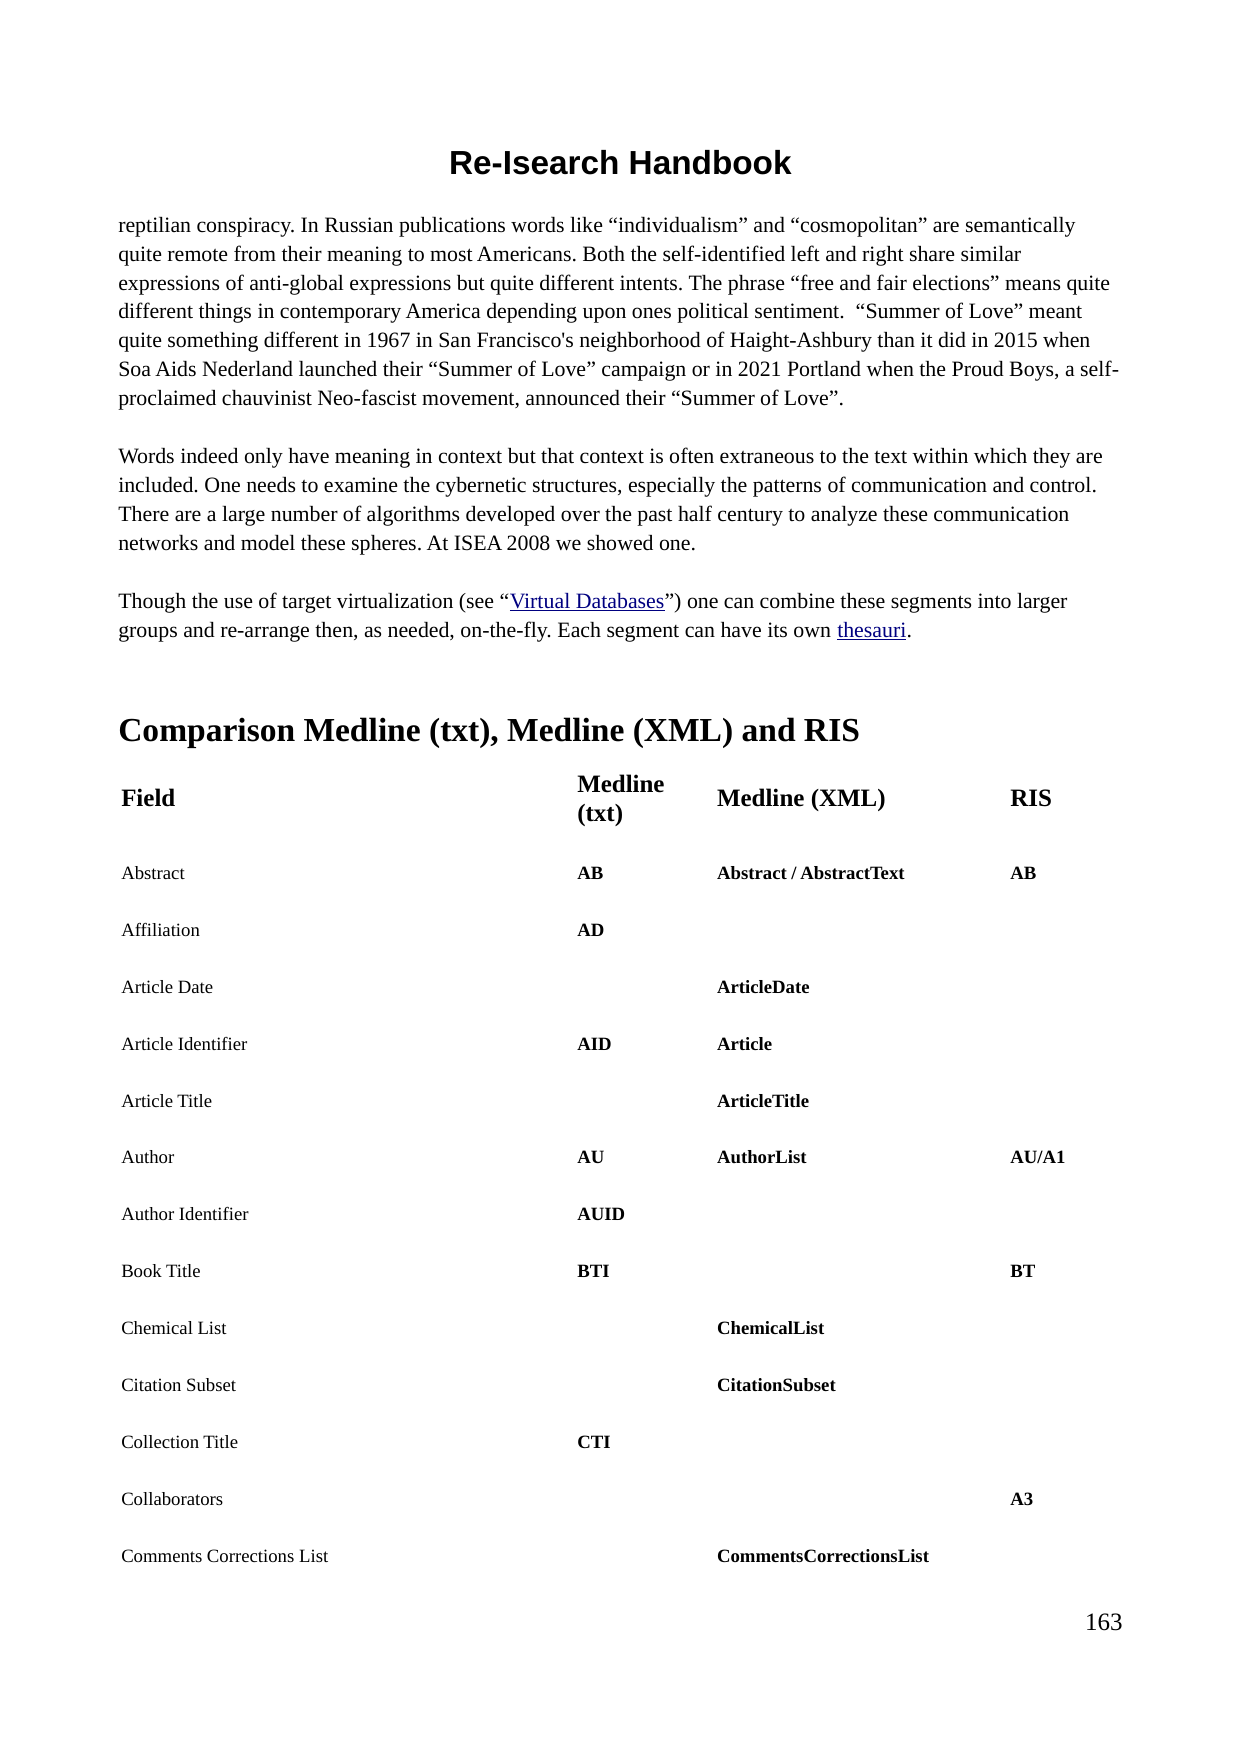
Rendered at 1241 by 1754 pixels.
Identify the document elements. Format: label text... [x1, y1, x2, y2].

table_cell ​ [1007, 1200, 1122, 1257]
table_cell BT [1007, 1257, 1122, 1314]
subtitle Comparison Medline (txt), Medline (XML) and RIS [118, 710, 1122, 749]
table_cell ​ [574, 1485, 714, 1542]
table_cell A3 [1007, 1485, 1122, 1542]
table_cell Article Identifier [118, 1030, 574, 1087]
table_cell ArticleDate [714, 973, 1007, 1030]
table_cell ​ [1007, 1030, 1122, 1087]
table_cell ​ [714, 916, 1007, 973]
table_cell ​ [574, 1314, 714, 1371]
table_cell ArticleTitle [714, 1087, 1007, 1143]
table_cell ​ [714, 1428, 1007, 1485]
table_cell Article Date [118, 973, 574, 1030]
text Though the use of target virtualization (see “Virtual Databases”) one can combine these segments into larger groups and re-arrange then, as needed, on-the-fly. Each segment can have its own thesauri. [118, 588, 1122, 642]
table_cell AB [574, 859, 714, 916]
table_cell ChemicalList [714, 1314, 1007, 1371]
table_cell Abstract [118, 859, 574, 916]
table_cell Chemical List [118, 1314, 574, 1371]
table_cell ​ [1007, 1542, 1122, 1569]
table_cell CTI [574, 1428, 714, 1485]
table_cell Article Title [118, 1087, 574, 1143]
table_cell Abstract / AbstractText [714, 859, 1007, 916]
table_cell ​ [1007, 973, 1122, 1030]
table_cell ​ [1007, 916, 1122, 973]
table_cell Book Title [118, 1257, 574, 1314]
table_cell BTI [574, 1257, 714, 1314]
table_cell ​ [574, 1542, 714, 1569]
table_cell ​ [1007, 1428, 1122, 1485]
table_cell AB [1007, 859, 1122, 916]
table_cell Author [118, 1144, 574, 1200]
table_cell ​ [714, 1257, 1007, 1314]
table_cell AuthorList [714, 1144, 1007, 1200]
table_cell ​ [1007, 1371, 1122, 1428]
table_cell AUID [574, 1200, 714, 1257]
table_cell ​ [1007, 1314, 1122, 1371]
table_cell ​ [574, 973, 714, 1030]
table_cell ​ [574, 1371, 714, 1428]
table_cell ​ [714, 1485, 1007, 1542]
table_header Medline (XML) [714, 766, 1007, 859]
table_header Medline (txt) [574, 766, 714, 859]
table_cell Citation Subset [118, 1371, 574, 1428]
table_cell Collaborators [118, 1485, 574, 1542]
table_cell AU/A1 [1007, 1144, 1122, 1200]
table_cell ​ [714, 1200, 1007, 1257]
table_header Field [118, 766, 574, 859]
table_cell AU [574, 1144, 714, 1200]
table_cell Article [714, 1030, 1007, 1087]
table_cell AID [574, 1030, 714, 1087]
table_cell CitationSubset [714, 1371, 1007, 1428]
table_cell Author Identifier [118, 1200, 574, 1257]
table_cell ​ [574, 1087, 714, 1143]
table_cell Affiliation [118, 916, 574, 973]
text Words indeed only have meaning in context but that context is often extraneous to the text within which they are included. One needs to examine the cybernetic structures, especially the patterns of communication and control. There are a large number of algorithms developed over the past half century to analyze these communication networks and model these spheres. At ISEA 2008 we showed one. [118, 443, 1122, 555]
table_cell AD [574, 916, 714, 973]
table_cell Comments Corrections List [118, 1542, 574, 1569]
text reptilian conspiracy. In Russian publications words like “individualism” and “cosmopolitan” are semantically quite remote from their meaning to most Americans. Both the self-identified left and right share similar expressions of anti-global expressions but quite different intents. The phrase “free and fair elections” means quite different things in contemporary America depending upon ones political sentiment. “Summer of Love” meant quite something different in 1967 in San Francisco's neighborhood of Haight-Ashbury than it did in 2015 when Soa Aids Nederland launched their “Summer of Love” campaign or in 2021 Portland when the Proud Boys, a self-proclaimed chauvinist Neo-fascist movement, announced their “Summer of Love”. [118, 212, 1122, 411]
table_header RIS [1007, 766, 1122, 859]
table_cell CommentsCorrectionsList [714, 1542, 1007, 1569]
table_cell ​ [1007, 1087, 1122, 1143]
table_cell Collection Title [118, 1428, 574, 1485]
